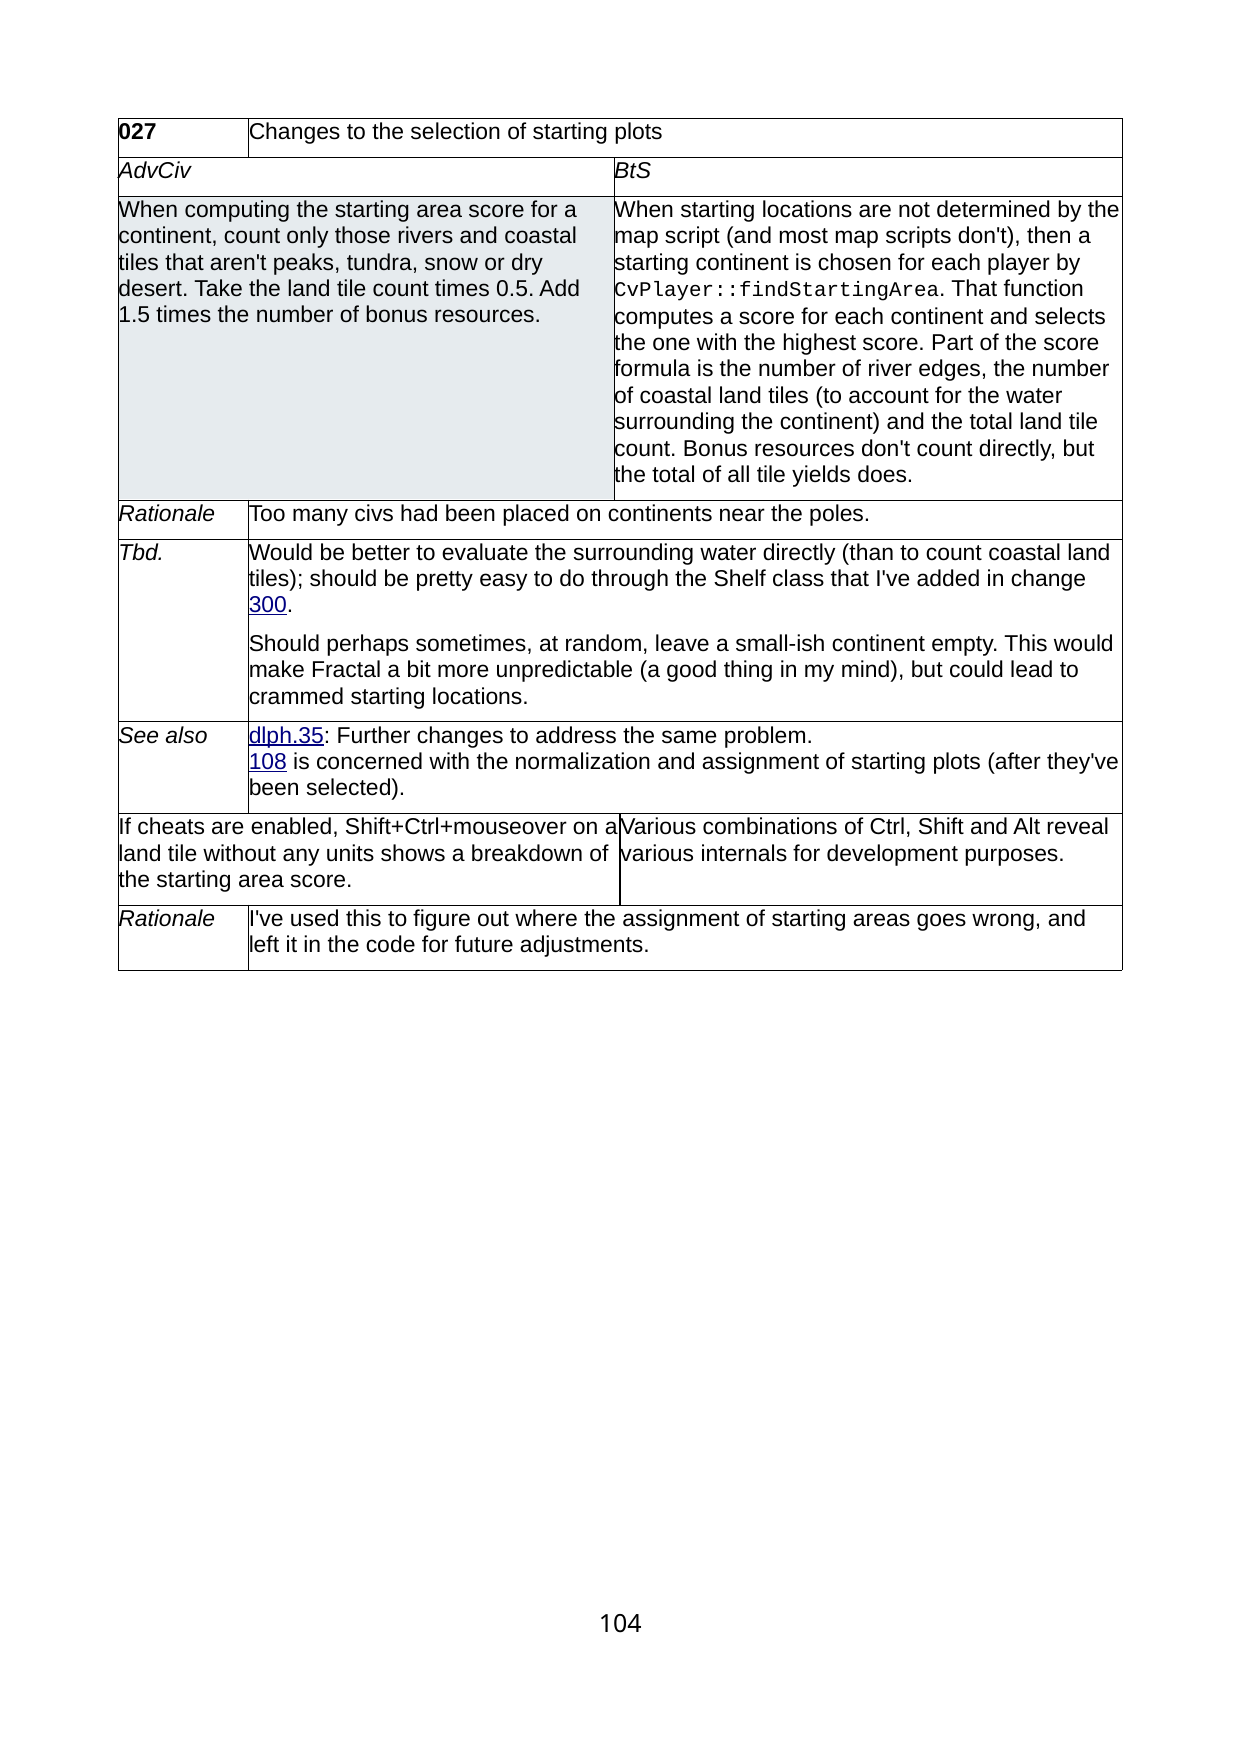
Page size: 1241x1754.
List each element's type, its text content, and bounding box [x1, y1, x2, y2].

table_cell When starting locations are not determined by the map script (and most map scripts don't), then a starting continent is chosen for each player by CvPlayer::findStartingArea. That function computes a score for each continent and selects the one with the highest score. Part of the score formula is the number of river edges, the number of coastal land tiles (to account for the water surrounding the continent) and the total land tile count. Bonus resources don't count directly, but the total of all tile yields does. [615, 197, 1122, 499]
table_cell See also [119, 722, 248, 813]
table_cell Various combinations of Ctrl, Shift and Alt reveal various internals for development purposes. [621, 814, 1122, 904]
table_cell dlph.35: Further changes to address the same problem. 108 is concerned with the normalization and assignment of starting plots (after they've been selected). [249, 722, 1122, 813]
table_cell When computing the starting area score for a continent, count only those rivers and coastal tiles that aren't peaks, tundra, snow or dry desert. Take the land tile count times 0.5. Add 1.5 times the number of bonus resources. [119, 197, 614, 499]
table_cell BtS [615, 158, 1122, 196]
table_cell Tbd. [119, 540, 248, 721]
table_cell Rationale [119, 501, 248, 538]
table_cell AdvCiv [119, 158, 614, 196]
table_header 027 [119, 119, 248, 157]
table_header Changes to the selection of starting plots [249, 119, 1122, 157]
table_cell If cheats are enabled, Shift+Ctrl+mouseover on a land tile without any units shows a breakdown of the starting area score. [119, 814, 619, 904]
table_cell Rationale [119, 906, 248, 970]
table_cell Would be better to evaluate the surrounding water directly (than to count coastal land tiles); should be pretty easy to do through the Shelf class that I've added in change 300. Should perhaps sometimes, at random, leave a small-ish continent empty. This would make Fractal a bit more unpredictable (a good thing in my mind), but could lead to crammed starting locations. [249, 540, 1122, 721]
table_cell Too many civs had been placed on continents near the poles. [249, 501, 1122, 538]
table_cell I've used this to figure out where the assignment of starting areas goes wrong, and left it in the code for future adjustments. [249, 906, 1122, 970]
